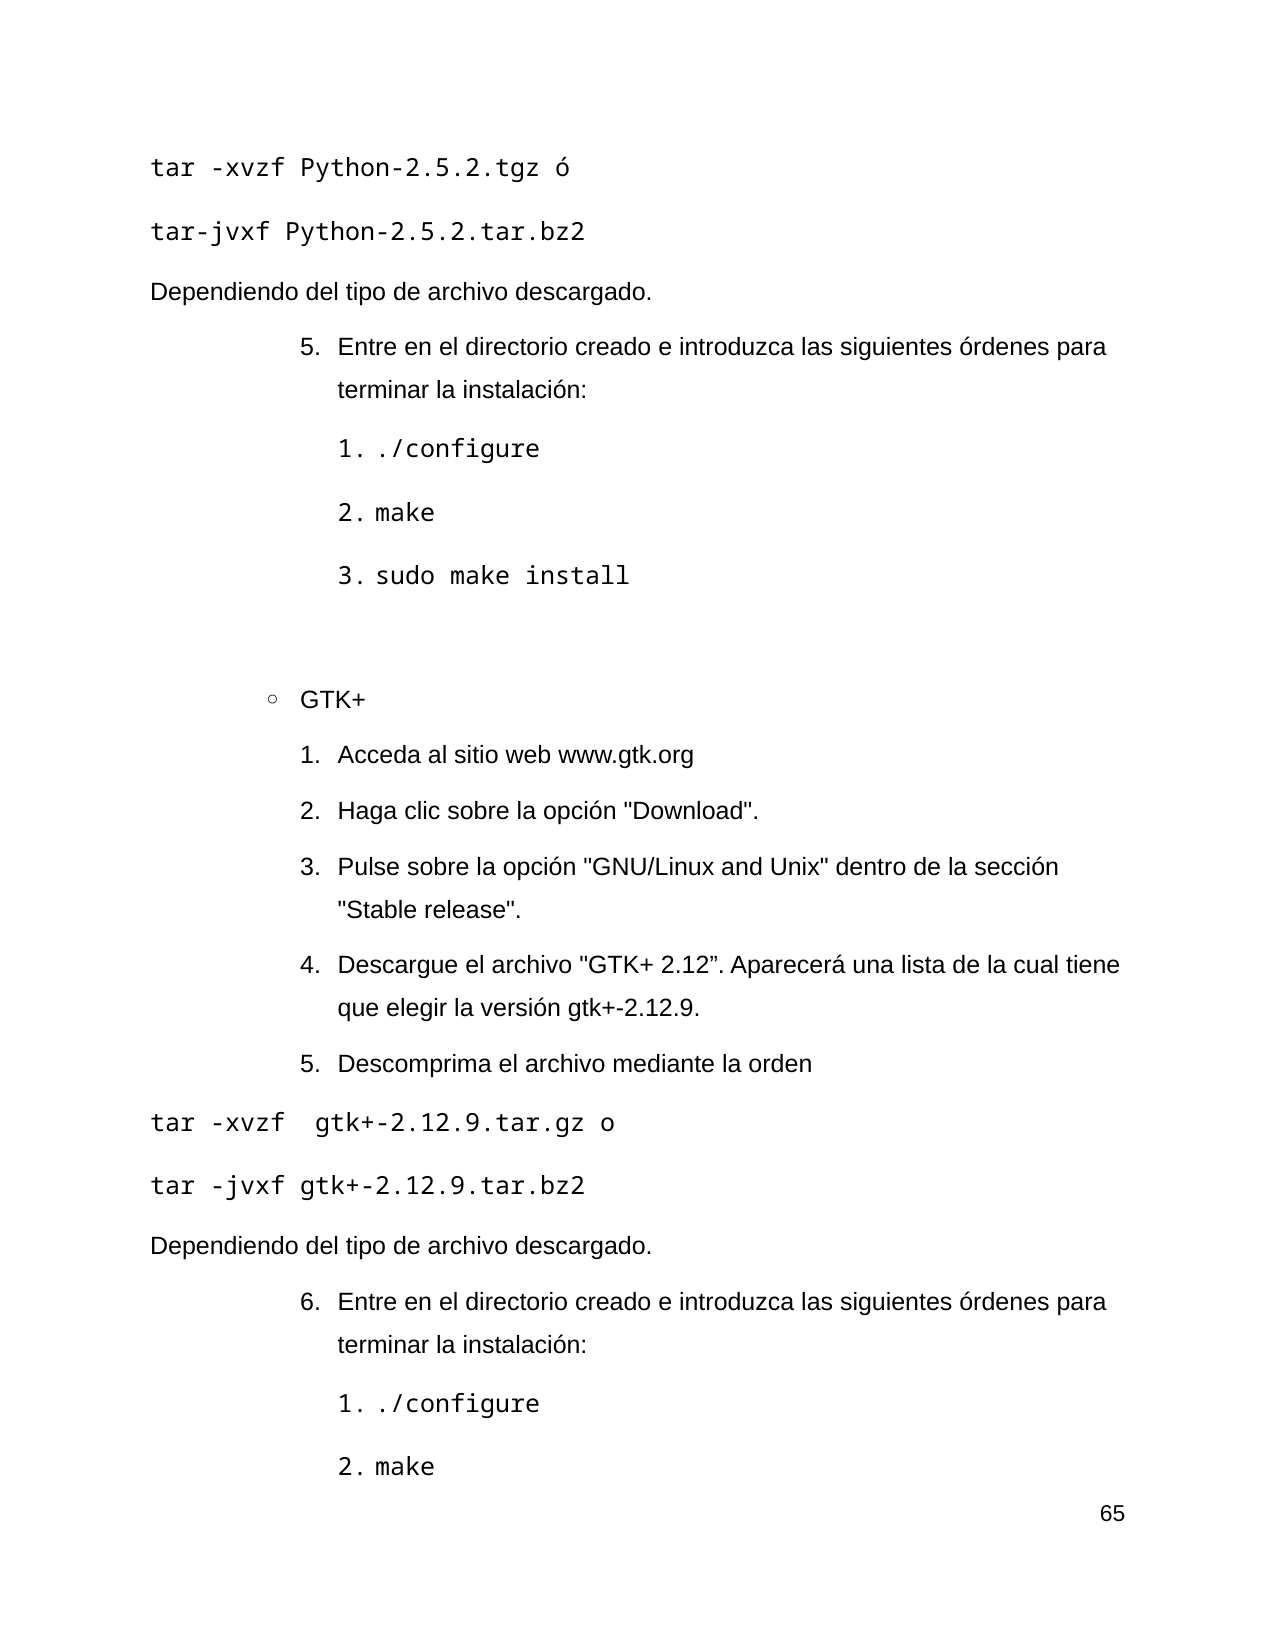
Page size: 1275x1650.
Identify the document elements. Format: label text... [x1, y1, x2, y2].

list Descargue el archivo "GTK+ 2.12”. Aparecerá una lista de la cual tiene que elegir la versión gtk+-2.12.9. [300, 950, 1125, 1022]
list sudo make install [337, 558, 1125, 592]
text tar -xvzf gtk+-2.12.9.tar.gz o [150, 1104, 1125, 1138]
text Dependiendo del tipo de archivo descargado. [150, 1231, 1125, 1260]
list Entre en el directorio creado e introduzca las siguientes órdenes para terminar la instalación: [300, 332, 1125, 404]
list Pulse sobre la opción "GNU/Linux and Unix" dentro de la sección "Stable release". [300, 851, 1125, 923]
text Dependiendo del tipo de archivo descargado. [150, 277, 1125, 306]
list Descomprima el archivo mediante la orden [300, 1049, 1125, 1077]
list Entre en el directorio creado e introduzca las siguientes órdenes para terminar la instalación: [300, 1287, 1125, 1358]
list make [337, 1449, 1125, 1483]
text tar -xvzf Python-2.5.2.tgz ó [150, 150, 1125, 184]
list make [337, 494, 1125, 528]
text tar-jvxf Python-2.5.2.tar.bz2 [150, 213, 1125, 247]
list Haga clic sobre la opción "Download". [300, 796, 1125, 825]
list GTK+ [262, 685, 1125, 714]
text tar -jvxf gtk+-2.12.9.tar.bz2 [150, 1168, 1125, 1202]
list ./configure [337, 431, 1125, 465]
list ./configure [337, 1385, 1125, 1419]
list Acceda al sitio web www.gtk.org [300, 740, 1125, 769]
